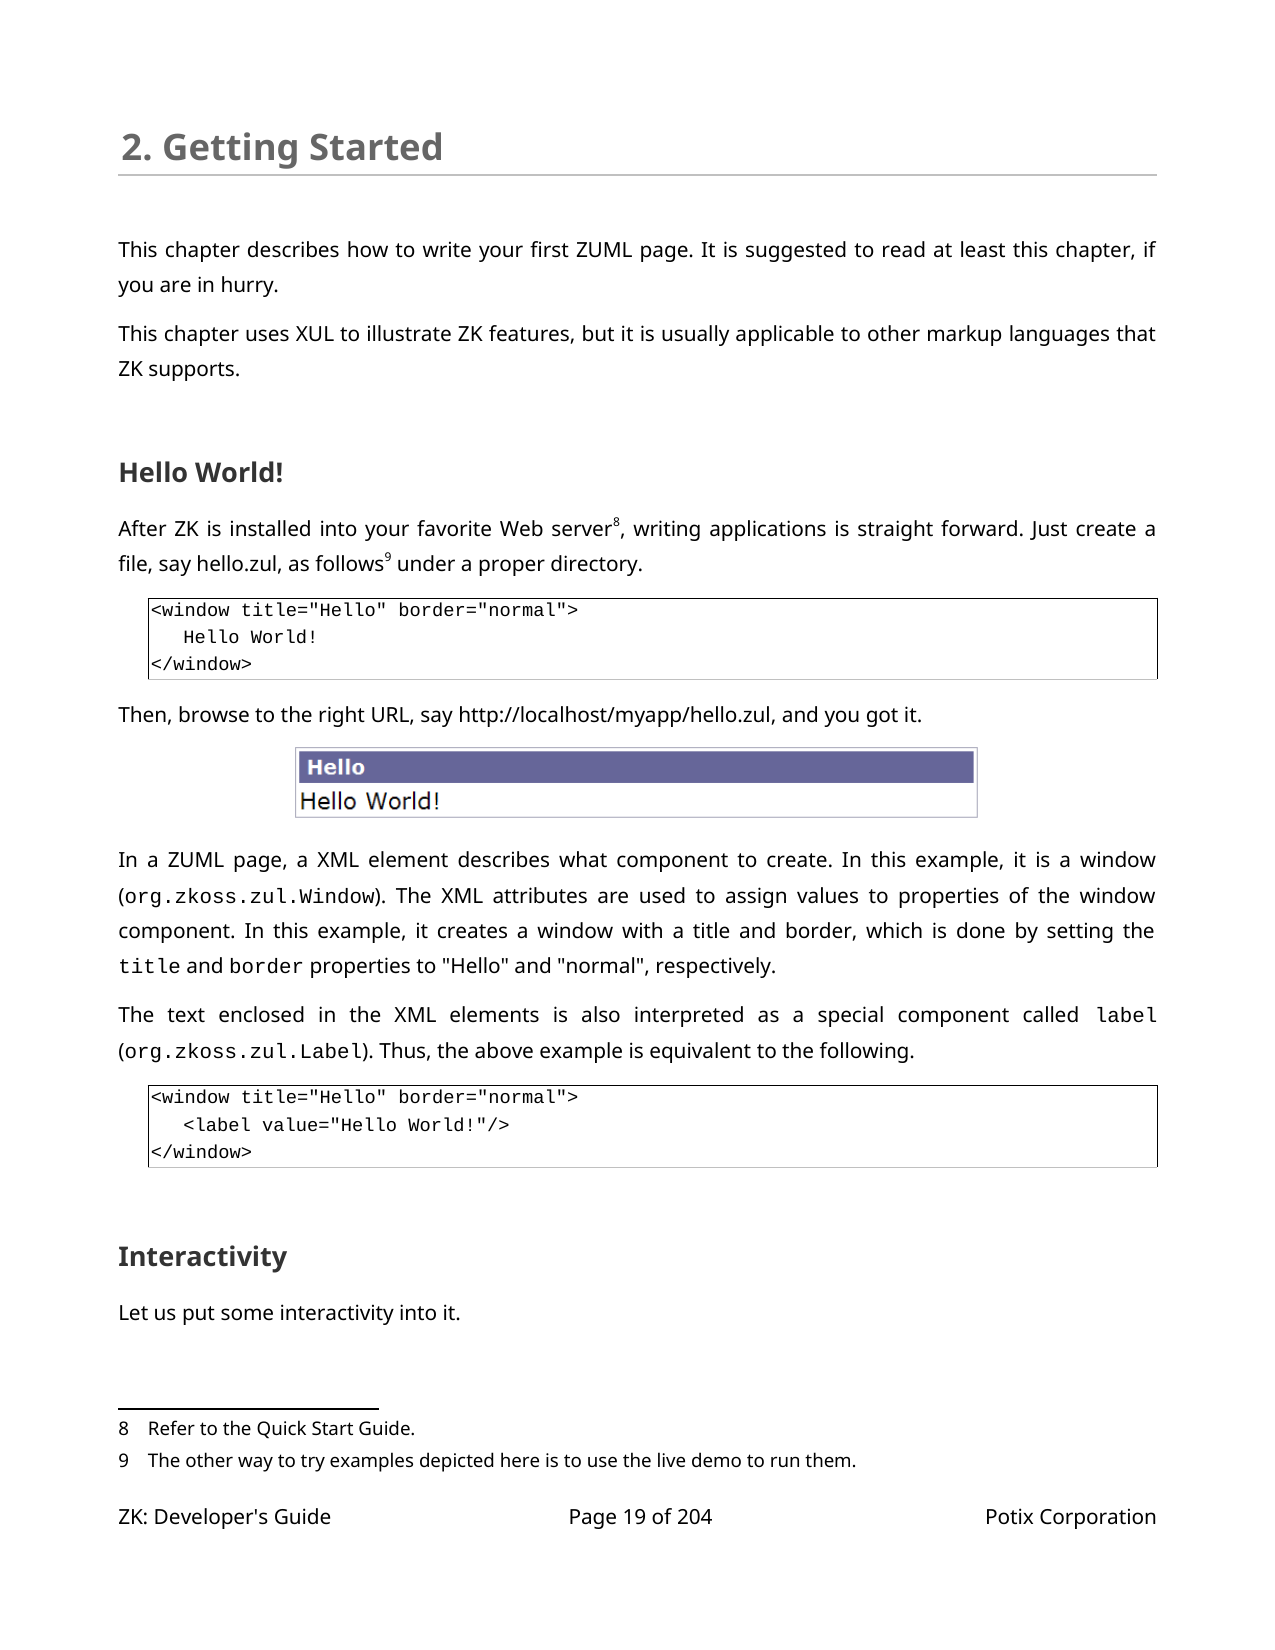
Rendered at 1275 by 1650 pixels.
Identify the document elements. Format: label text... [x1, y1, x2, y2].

text <window title="Hello" border="normal"> [149, 1086, 1157, 1109]
text The text enclosed in the XML elements is also interpreted as a special component called label (org.zkoss.zul.Label). Thus, the above example is equivalent to the following. [118, 1001, 1157, 1065]
text In a ZUML page, a XML element describes what component to create. In this example, it is a window (org.zkoss.zul.Window). The XML attributes are used to assign values to properties of the window component. In this example, it creates a window with a title and border, which is done by setting the title and border properties to "Hello" and "normal", respectively. [118, 749, 1157, 980]
text After ZK is installed into your favorite Web server, writing applications is straight forward. Just create a file, say hello.zul, as follows under a proper directory. [118, 514, 1157, 577]
text <window title="Hello" border="normal"> [149, 599, 1157, 622]
text </window> [149, 652, 1157, 679]
text </window> [149, 1140, 1157, 1167]
subtitle Interactivity [118, 1238, 1157, 1274]
text Hello World! [149, 625, 1157, 649]
text Let us put some interactivity into it. [118, 1298, 1157, 1326]
text The other way to try examples depicted here is to use the live demo to run them. [118, 1447, 1157, 1473]
subtitle Hello World! [118, 453, 1157, 490]
text This chapter describes how to write your first ZUML page. It is suggested to read at least this chapter, if you are in hurry. [118, 235, 1157, 298]
text Then, browse to the right URL, say http://localhost/myapp/hello.zul, and you got it. [118, 700, 1157, 728]
subtitle 2. Getting Started [118, 118, 1157, 174]
picture [293, 746, 982, 821]
text <label value="Hello World!"/> [149, 1112, 1157, 1137]
text This chapter uses XUL to illustrate ZK features, but it is usually applicable to other markup languages that ZK supports. [118, 319, 1157, 382]
text Refer to the Quick Start Guide. [118, 1416, 1157, 1441]
